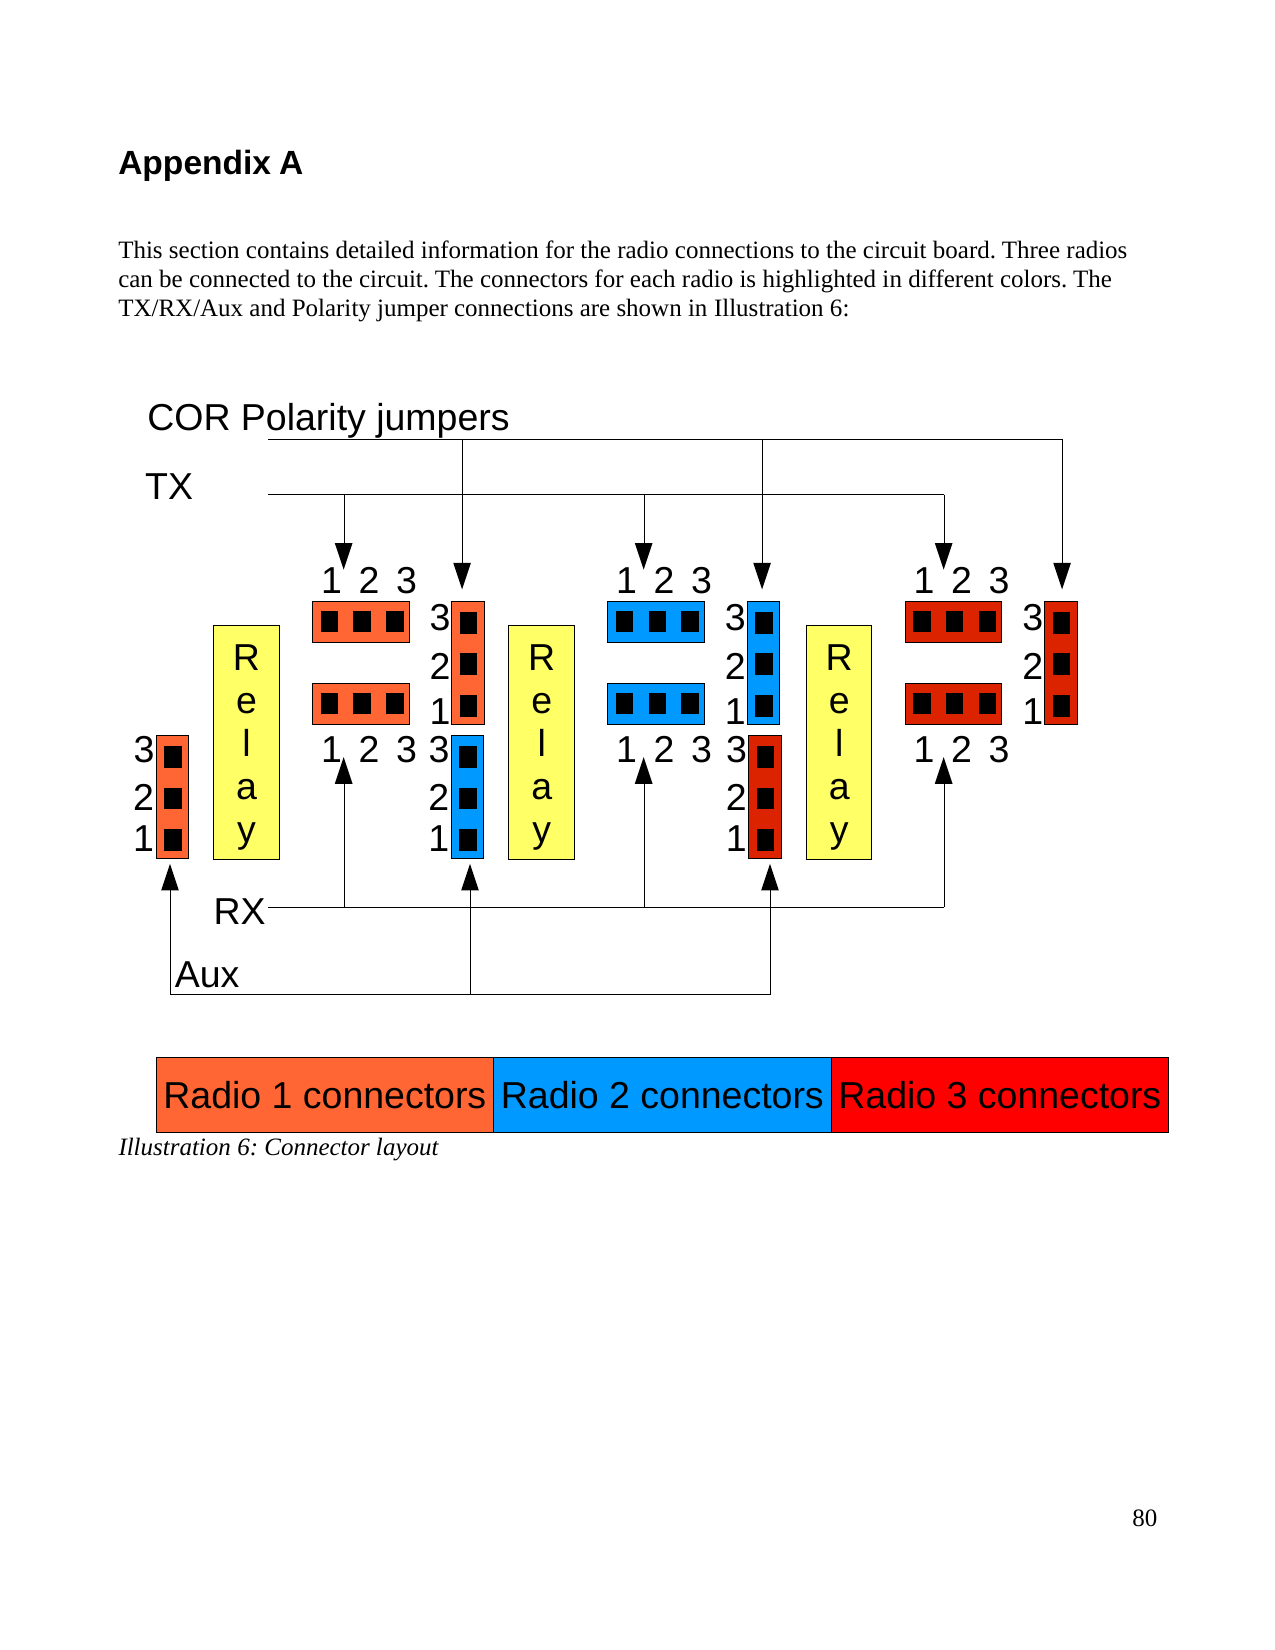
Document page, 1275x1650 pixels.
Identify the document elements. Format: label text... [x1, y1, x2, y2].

text Illustration 6: Connector layout [118, 401, 1169, 1161]
text This section contains detailed information for the radio connections to the circuit board. Three radios can be connected to the circuit. The connectors for each radio is highlighted in different colors. The TX/RX/Aux and Polarity jumper connections are shown in Illustration 6: [118, 236, 1157, 322]
subtitle Appendix A [118, 143, 1157, 182]
